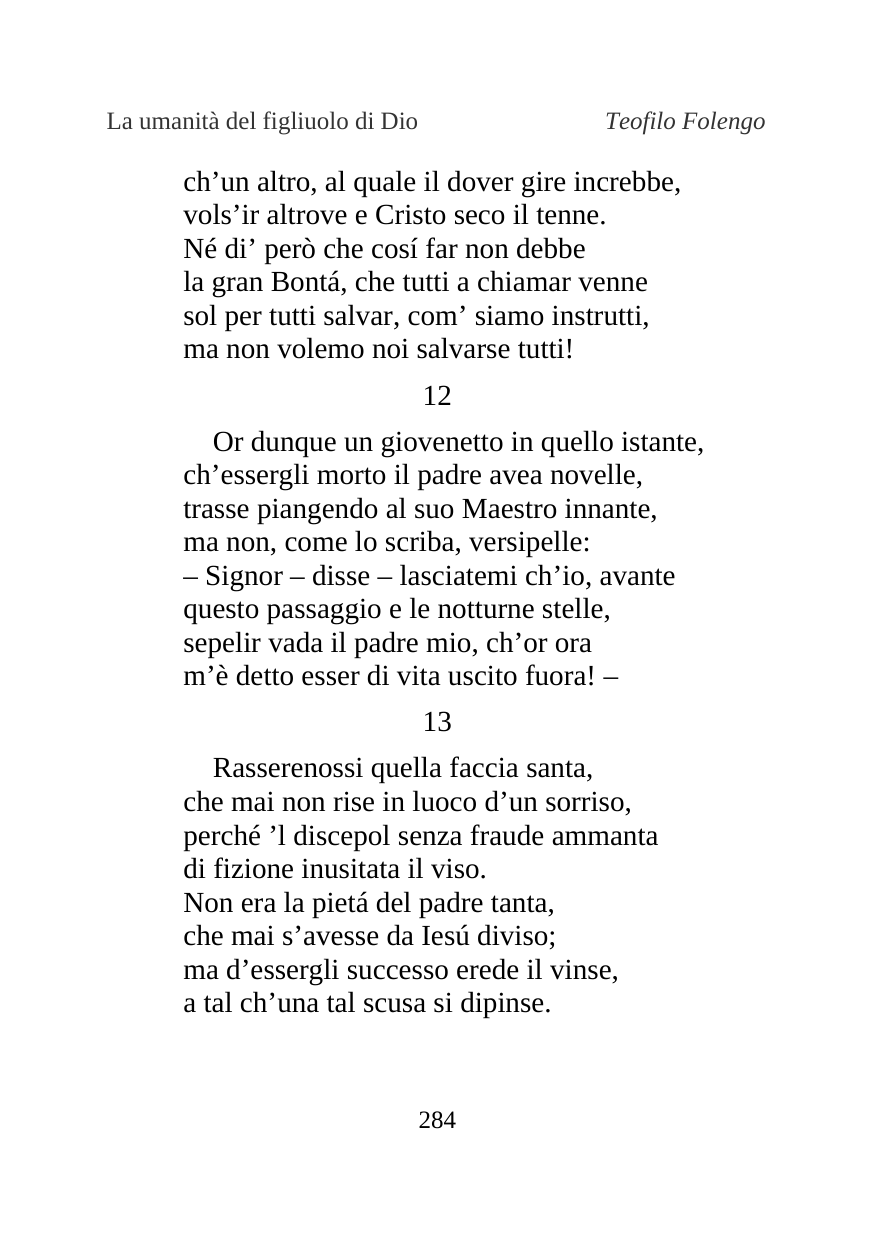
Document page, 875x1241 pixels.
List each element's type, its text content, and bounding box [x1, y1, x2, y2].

text ch’un altro, al quale il dover gire increbbe, vols’ir altrove e Cristo seco il tenne. Né di’ però che cosí far non debbe la gran Bontá, che tutti a chiamar venne sol per tutti salvar, com’ siamo instrutti, ma non volemo noi salvarse tutti! [183, 164, 768, 365]
text Or dunque un giovenetto in quello istante, ch’essergli morto il padre avea novelle, trasse piangendo al suo Maestro innante, ma non, come lo scriba, versipelle: – Signor – disse – lasciatemi ch’io, avante questo passaggio e le notturne stelle, sepelir vada il padre mio, ch’or ora m’è detto esser di vita uscito fuora! – [183, 424, 768, 692]
text 12 [106, 378, 768, 411]
text 13 [106, 704, 768, 738]
text Rasserenossi quella faccia santa, che mai non rise in luoco d’un sorriso, perché ’l discepol senza fraude ammanta di fizione inusitata il viso. Non era la pietá del padre tanta, che mai s’avesse da Iesú diviso; ma d’essergli successo erede il vinse, a tal ch’una tal scusa si dipinse. [183, 751, 768, 1019]
